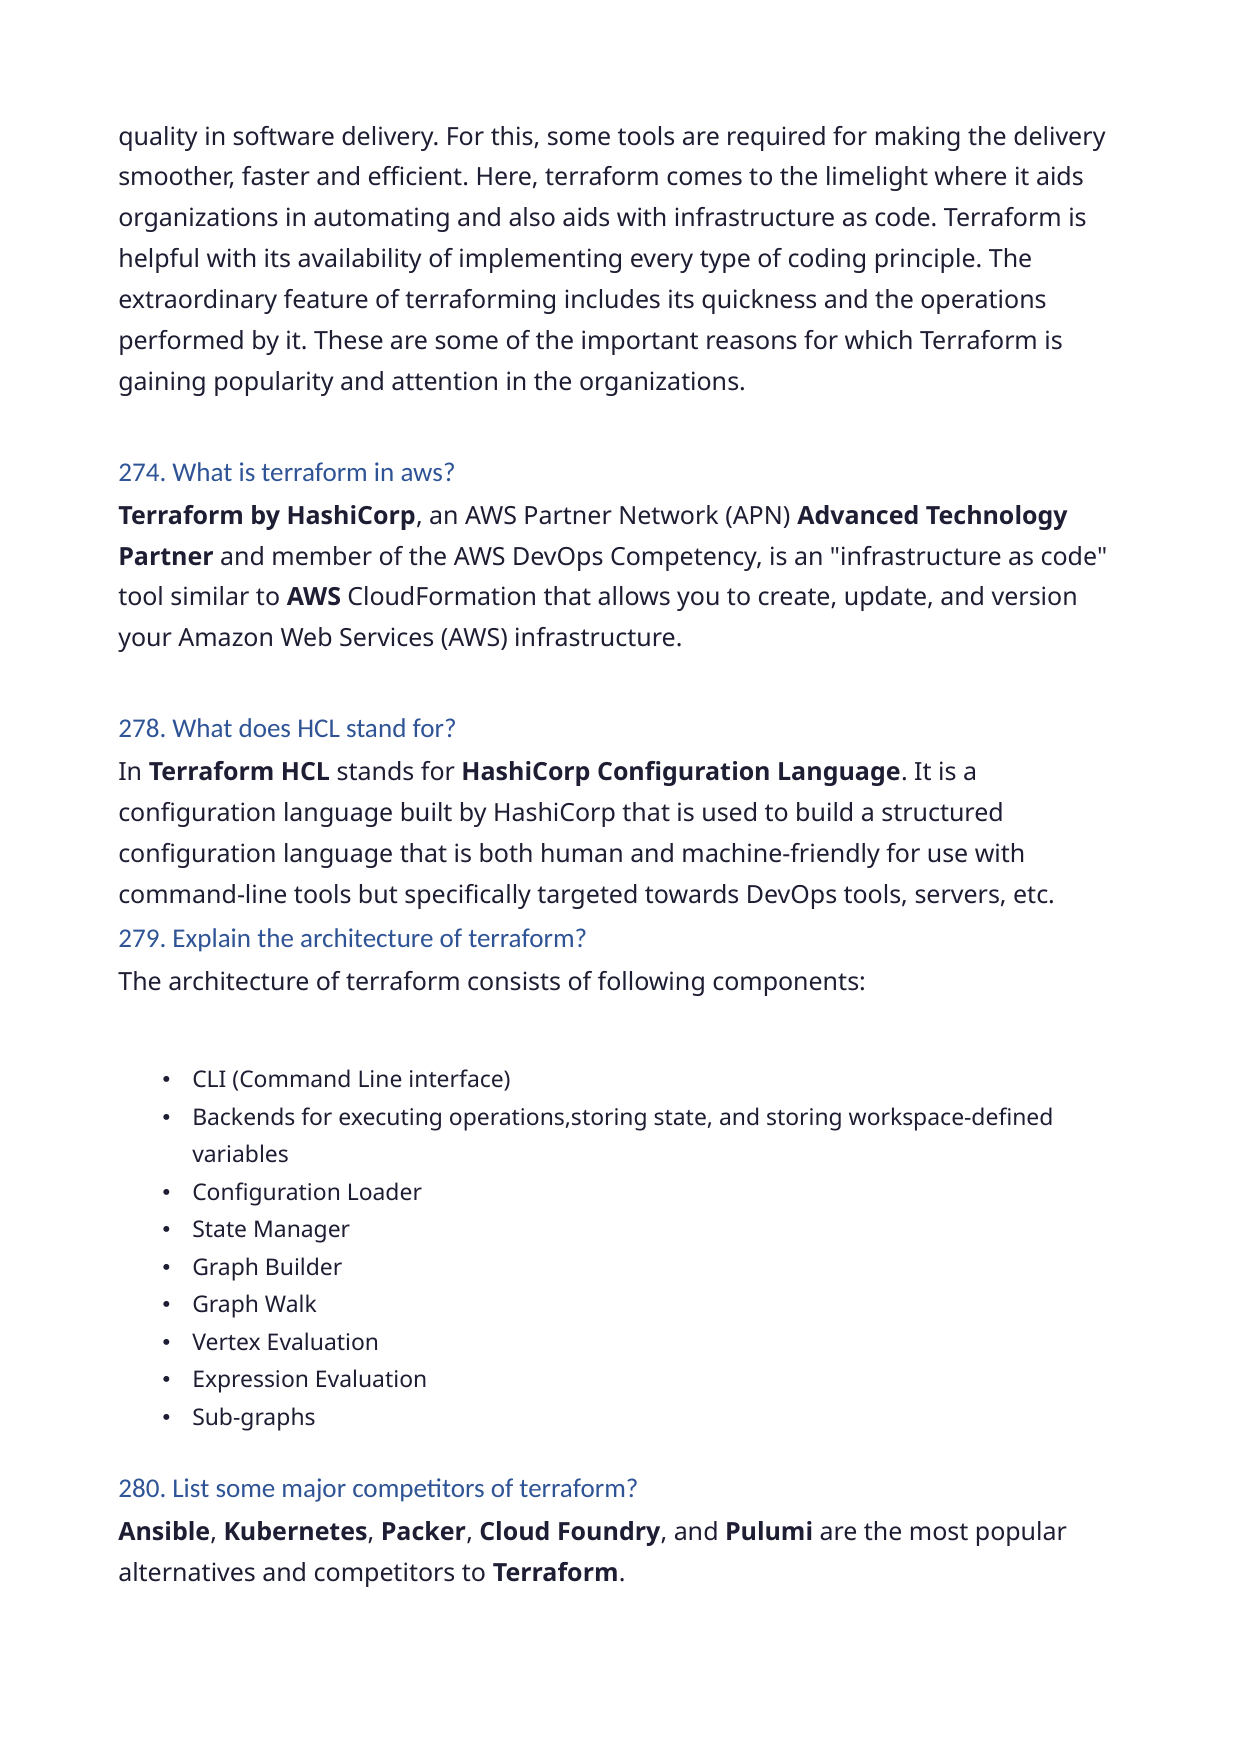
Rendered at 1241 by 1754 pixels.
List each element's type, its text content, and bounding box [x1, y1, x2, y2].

text Ansible, Kubernetes, Packer, Cloud Foundry, and Pulumi are the most popular alternatives and competitors to Terraform. [118, 1514, 1122, 1589]
text In Terraform HCL stands for HashiCorp Configuration Language. It is a configuration language built by HashiCorp that is used to build a structured configuration language that is both human and machine-friendly for use with command-line tools but specifically targeted towards DevOps tools, servers, etc. [118, 754, 1122, 911]
text The architecture of terraform consists of following components: [118, 964, 1122, 998]
text quality in software delivery. For this, some tools are required for making the delivery smoother, faster and efficient. Here, terraform comes to the limelight where it aids organizations in automating and also aids with infrastructure as code. Terraform is helpful with its availability of implementing every type of coding principle. The extraordinary feature of terraforming includes its quickness and the operations performed by it. These are some of the important reasons for which Terraform is gaining popularity and attention in the organizations. [118, 118, 1122, 397]
list State Manager [162, 1213, 1122, 1244]
subtitle 280. List some major competitors of terraform? [118, 1471, 1122, 1504]
list Sub-graphs [162, 1401, 1122, 1432]
list Graph Walk [162, 1288, 1122, 1319]
list Vertex Evaluation [162, 1326, 1122, 1357]
list CLI (Command Line interface) [162, 1063, 1122, 1094]
subtitle 278. What does HCL stand for? [118, 711, 1122, 744]
list Backends for executing operations,storing state, and storing workspace-defined variables [162, 1101, 1122, 1169]
list Graph Builder [162, 1251, 1122, 1282]
text Terraform by HashiCorp, an AWS Partner Network (APN) Advanced Technology Partner and member of the AWS DevOps Competency, is an "infrastructure as code" tool similar to AWS CloudFormation that allows you to create, update, and version your Amazon Web Services (AWS) infrastructure. [118, 497, 1122, 654]
list Expression Evaluation [162, 1363, 1122, 1394]
list Configuration Loader [162, 1176, 1122, 1207]
subtitle 274. What is terraform in aws? [118, 455, 1122, 488]
subtitle 279. Explain the architecture of terraform? [118, 921, 1122, 954]
